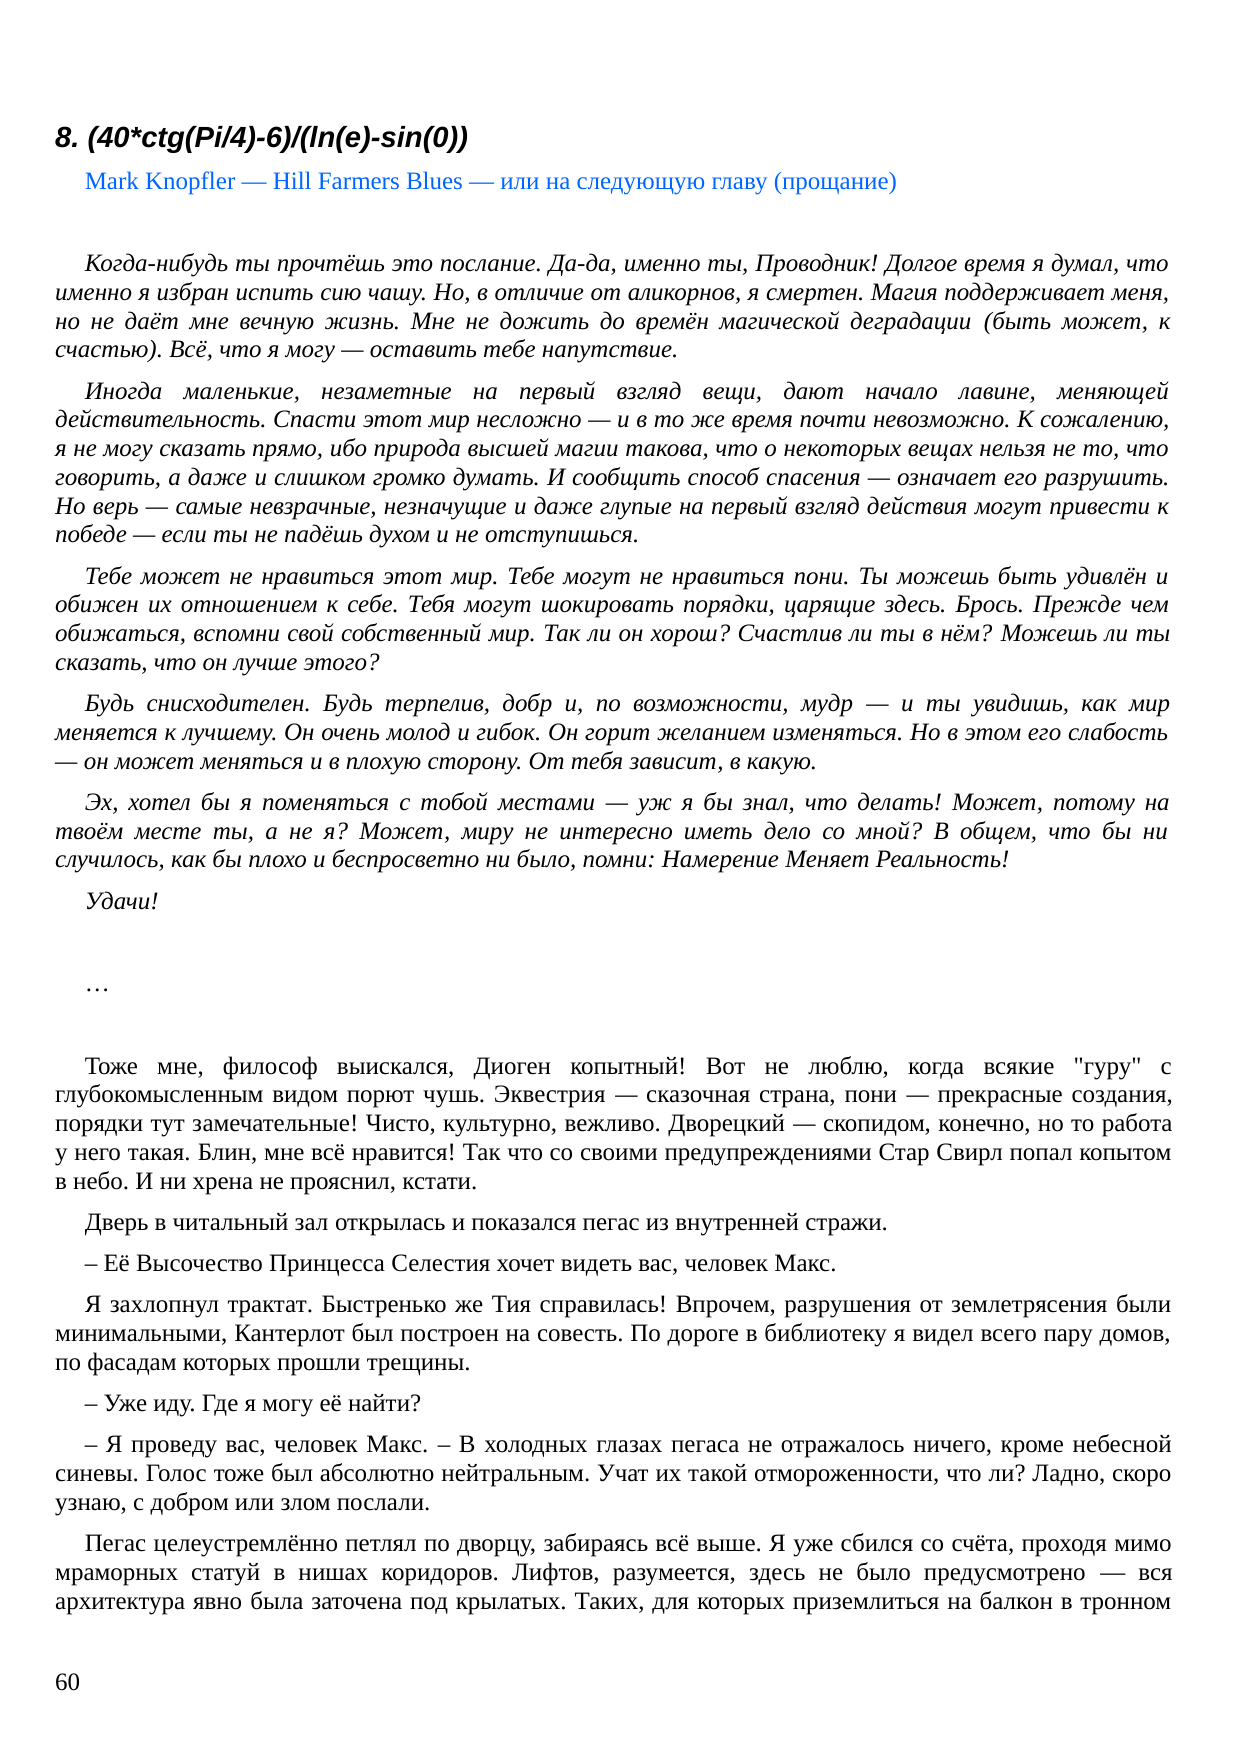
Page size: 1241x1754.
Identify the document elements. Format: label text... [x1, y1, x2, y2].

text Эх, хотел бы я поменяться с тобой местами — уж я бы знал, что делать! Может, потому на твоём месте ты, а не я? Может, миру не интересно иметь дело со мной? В общем, что бы ни случилось, как бы плохо и беспросветно ни было, помни: Намерение Меняет Реальность! [55, 787, 1173, 873]
subtitle 8. (40*ctg(Pi/4)-6)/(ln(e)-sin(0)) [55, 120, 1173, 153]
text Я захлопнул трактат. Быстренько же Тия справилась! Впрочем, разрушения от землетрясения были минимальными, Кантерлот был построен на совесть. По дороге в библиотеку я видел всего пару домов, по фасадам которых прошли трещины. [55, 1289, 1173, 1376]
text Когда-нибудь ты прочтёшь это послание. Да-да, именно ты, Проводник! Долгое время я думал, что именно я избран испить сию чашу. Но, в отличие от аликорнов, я смертен. Магия поддерживает меня, но не даёт мне вечную жизнь. Мне не дожить до времён магической деградации (быть может, к счастью). Всё, что я могу — оставить тебе напутствие. [55, 248, 1173, 363]
text Mark Knopfler — Hill Farmers Blues — или на следующую главу (прощание) [55, 166, 1173, 194]
text Дверь в читальный зал открылась и показался пегас из внутренней стражи. [55, 1207, 1173, 1236]
text Удачи! [55, 886, 1173, 914]
text Будь снисходителен. Будь терпелив, добр и, по возможности, мудр — и ты увидишь, как мир меняется к лучшему. Он очень молод и гибок. Он горит желанием изменяться. Но в этом его слабость — он может меняться и в плохую сторону. От тебя зависит, в какую. [55, 688, 1173, 774]
text – Её Высочество Принцесса Селестия хочет видеть вас, человек Макс. [55, 1248, 1173, 1277]
text Иногда маленькие, незаметные на первый взгляд вещи, дают начало лавине, меняющей действительность. Спасти этот мир несложно — и в то же время почти невозможно. К сожалению, я не могу сказать прямо, ибо природа высшей магии такова, что о некоторых вещах нельзя не то, что говорить, а даже и слишком громко думать. И сообщить способ спасения — означает его разрушить. Но верь — самые невзрачные, незначущие и даже глупые на первый взгляд действия могут привести к победе — если ты не падёшь духом и не отступишься. [55, 376, 1173, 548]
text … [55, 968, 1173, 997]
text – Я проведу вас, человек Макс. – В холодных глазах пегаса не отражалось ничего, кроме небесной синевы. Голос тоже был абсолютно нейтральным. Учат их такой отмороженности, что ли? Ладно, скоро узнаю, с добром или злом послали. [55, 1429, 1173, 1516]
text Тоже мне, философ выискался, Диоген копытный! Вот не люблю, когда всякие "гуру" с глубокомысленным видом порют чушь. Эквестрия — сказочная страна, пони — прекрасные создания, порядки тут замечательные! Чисто, культурно, вежливо. Дворецкий — скопидом, конечно, но то работа у него такая. Блин, мне всё нравится! Так что со своими предупреждениями Стар Свирл попал копытом в небо. И ни хрена не прояснил, кстати. [55, 1051, 1173, 1194]
text Тебе может не нравиться этот мир. Тебе могут не нравиться пони. Ты можешь быть удивлён и обижен их отношением к себе. Тебя могут шокировать порядки, царящие здесь. Брось. Прежде чем обижаться, вспомни свой собственный мир. Так ли он хорош? Счастлив ли ты в нём? Можешь ли ты сказать, что он лучше этого? [55, 561, 1173, 676]
text – Уже иду. Где я могу её найти? [55, 1388, 1173, 1417]
text Пегас целеустремлённо петлял по дворцу, забираясь всё выше. Я уже сбился со счёта, проходя мимо мраморных статуй в нишах коридоров. Лифтов, разумеется, здесь не было предусмотрено — вся архитектура явно была заточена под крылатых. Таких, для которых приземлиться на балкон в тронном [55, 1528, 1173, 1614]
